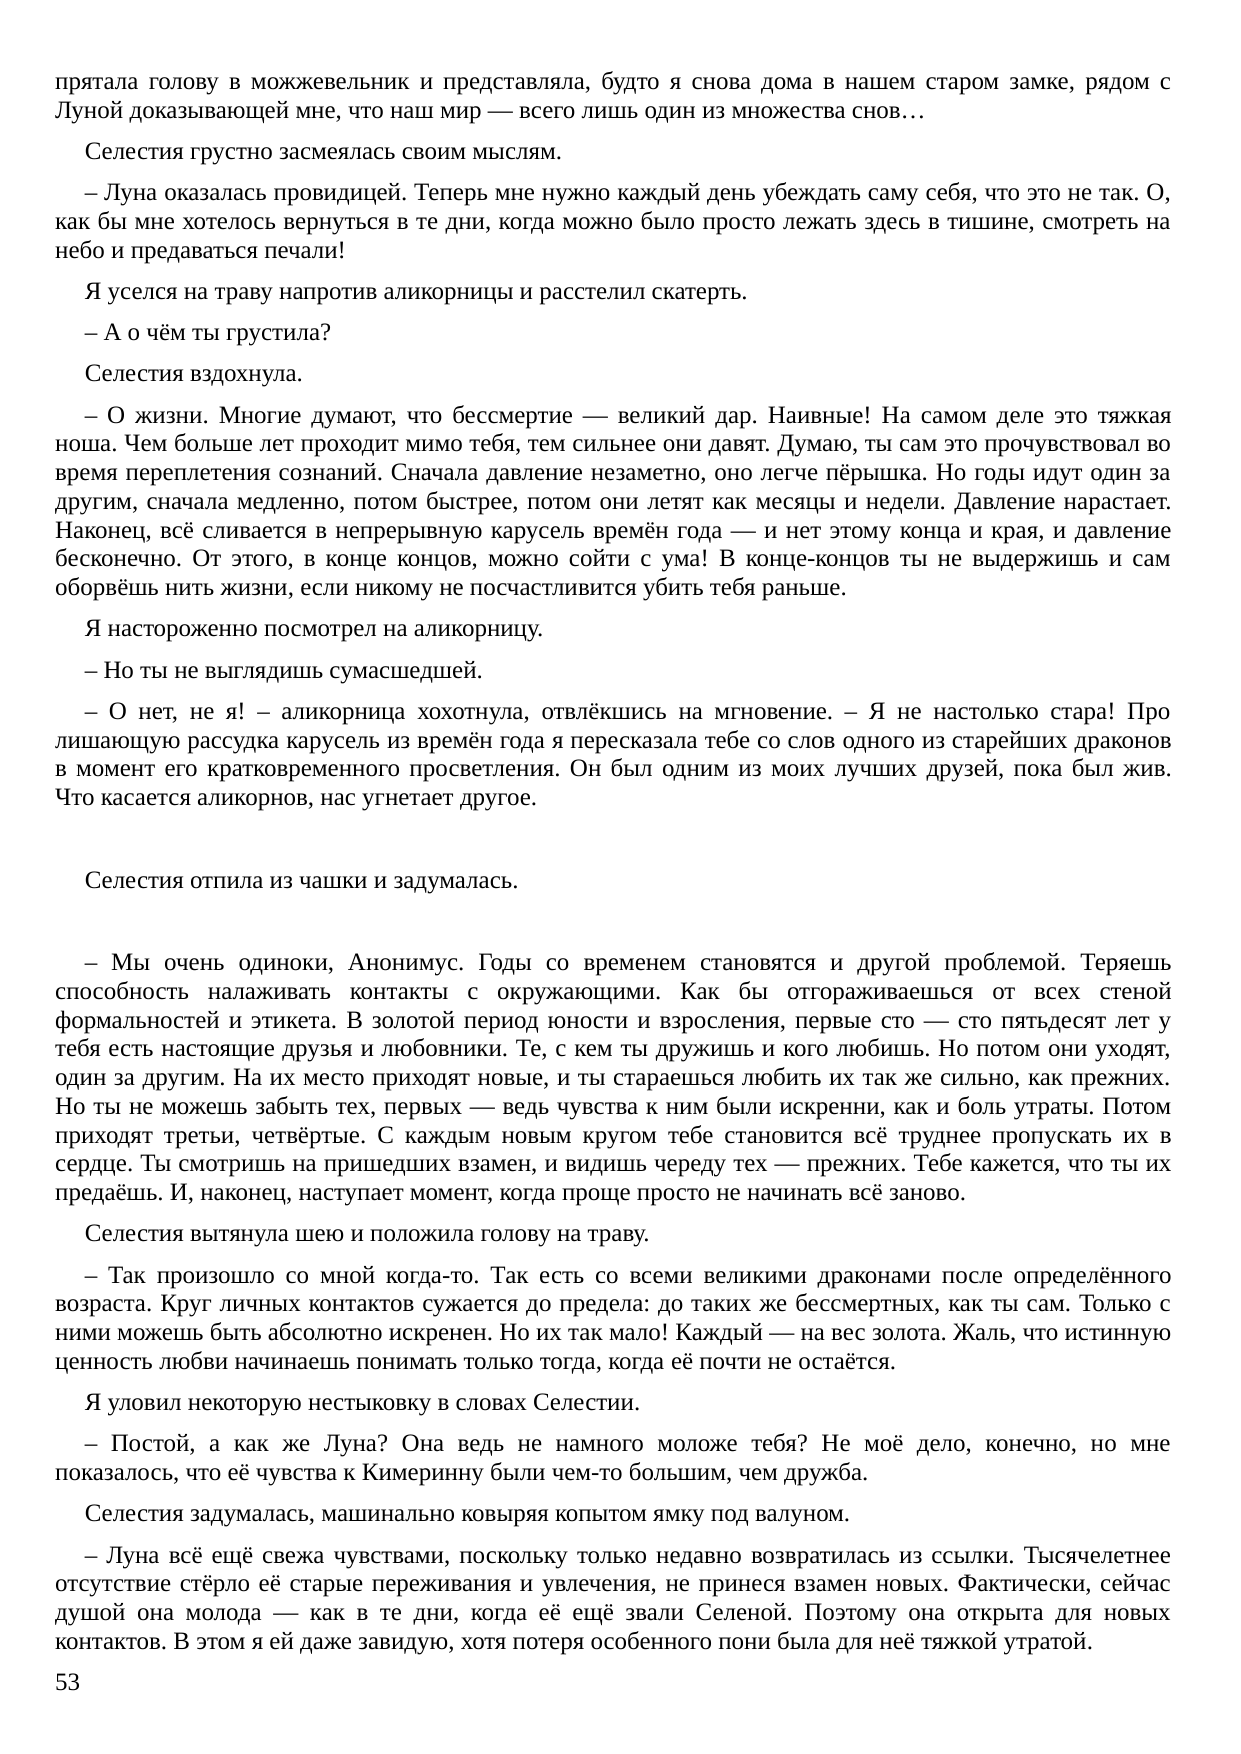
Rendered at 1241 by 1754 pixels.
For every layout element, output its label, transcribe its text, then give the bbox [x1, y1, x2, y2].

text – О нет, не я! – аликорница хохотнула, отвлёкшись на мгновение. – Я не настолько стара! Про лишающую рассудка карусель из времён года я пересказала тебе со слов одного из старейших драконов в момент его кратковременного просветления. Он был одним из моих лучших друзей, пока был жив. Что касается аликорнов, нас угнетает другое. [55, 696, 1173, 811]
text – Мы очень одиноки, Анонимус. Годы со временем становятся и другой проблемой. Теряешь способность налаживать контакты с окружающими. Как бы отгораживаешься от всех стеной формальностей и этикета. В золотой период юности и взросления, первые сто — сто пятьдесят лет у тебя есть настоящие друзья и любовники. Те, с кем ты дружишь и кого любишь. Но потом они уходят, один за другим. На их место приходят новые, и ты стараешься любить их так же сильно, как прежних. Но ты не можешь забыть тех, первых — ведь чувства к ним были искренни, как и боль утраты. Потом приходят третьи, четвёртые. С каждым новым кругом тебе становится всё труднее пропускать их в сердце. Ты смотришь на пришедших взамен, и видишь череду тех — прежних. Тебе кажется, что ты их предаёшь. И, наконец, наступает момент, когда проще просто не начинать всё заново. [55, 947, 1173, 1206]
text – Так произошло со мной когда-то. Так есть со всеми великими драконами после определённого возраста. Круг личных контактов сужается до предела: до таких же бессмертных, как ты сам. Только с ними можешь быть абсолютно искренен. Но их так мало! Каждый — на вес золота. Жаль, что истинную ценность любви начинаешь понимать только тогда, когда её почти не остаётся. [55, 1260, 1173, 1375]
text – Но ты не выглядишь сумасшедшей. [55, 655, 1173, 683]
text – Луна оказалась провидицей. Теперь мне нужно каждый день убеждать саму себя, что это не так. О, как бы мне хотелось вернуться в те дни, когда можно было просто лежать здесь в тишине, смотреть на небо и предаваться печали! [55, 177, 1173, 263]
text Селестия вытянула шею и положила голову на траву. [55, 1218, 1173, 1247]
text Я уловил некоторую нестыковку в словах Селестии. [55, 1387, 1173, 1416]
text Я настороженно посмотрел на аликорницу. [55, 613, 1173, 642]
text – Луна всё ещё свежа чувствами, поскольку только недавно возвратилась из ссылки. Тысячелетнее отсутствие стёрло её старые переживания и увлечения, не принеся взамен новых. Фактически, сейчас душой она молода — как в те дни, когда её ещё звали Селеной. Поэтому она открыта для новых контактов. В этом я ей даже завидую, хотя потеря особенного пони была для неё тяжкой утратой. [55, 1540, 1173, 1655]
text Селестия вздохнула. [55, 358, 1173, 387]
text прятала голову в можжевельник и представляла, будто я снова дома в нашем старом замке, рядом с Луной доказывающей мне, что наш мир — всего лишь один из множества снов… [55, 66, 1173, 123]
text – Постой, а как же Луна? Она ведь не намного моложе тебя? Не моё дело, конечно, но мне показалось, что её чувства к Кимеринну были чем-то большим, чем дружба. [55, 1428, 1173, 1486]
text Я уселся на траву напротив аликорницы и расстелил скатерть. [55, 276, 1173, 305]
text Селестия грустно засмеялась своим мыслям. [55, 136, 1173, 165]
text Селестия задумалась, машинально ковыряя копытом ямку под валуном. [55, 1498, 1173, 1527]
text Селестия отпила из чашки и задумалась. [55, 865, 1173, 893]
text – А о чём ты грустила? [55, 317, 1173, 346]
text – О жизни. Многие думают, что бессмертие — великий дар. Наивные! На самом деле это тяжкая ноша. Чем больше лет проходит мимо тебя, тем сильнее они давят. Думаю, ты сам это прочувствовал во время переплетения сознаний. Сначала давление незаметно, оно легче пёрышка. Но годы идут один за другим, сначала медленно, потом быстрее, потом они летят как месяцы и недели. Давление нарастает. Наконец, всё сливается в непрерывную карусель времён года — и нет этому конца и края, и давление бесконечно. От этого, в конце концов, можно сойти с ума! В конце-концов ты не выдержишь и сам оборвёшь нить жизни, если никому не посчастливится убить тебя раньше. [55, 400, 1173, 601]
